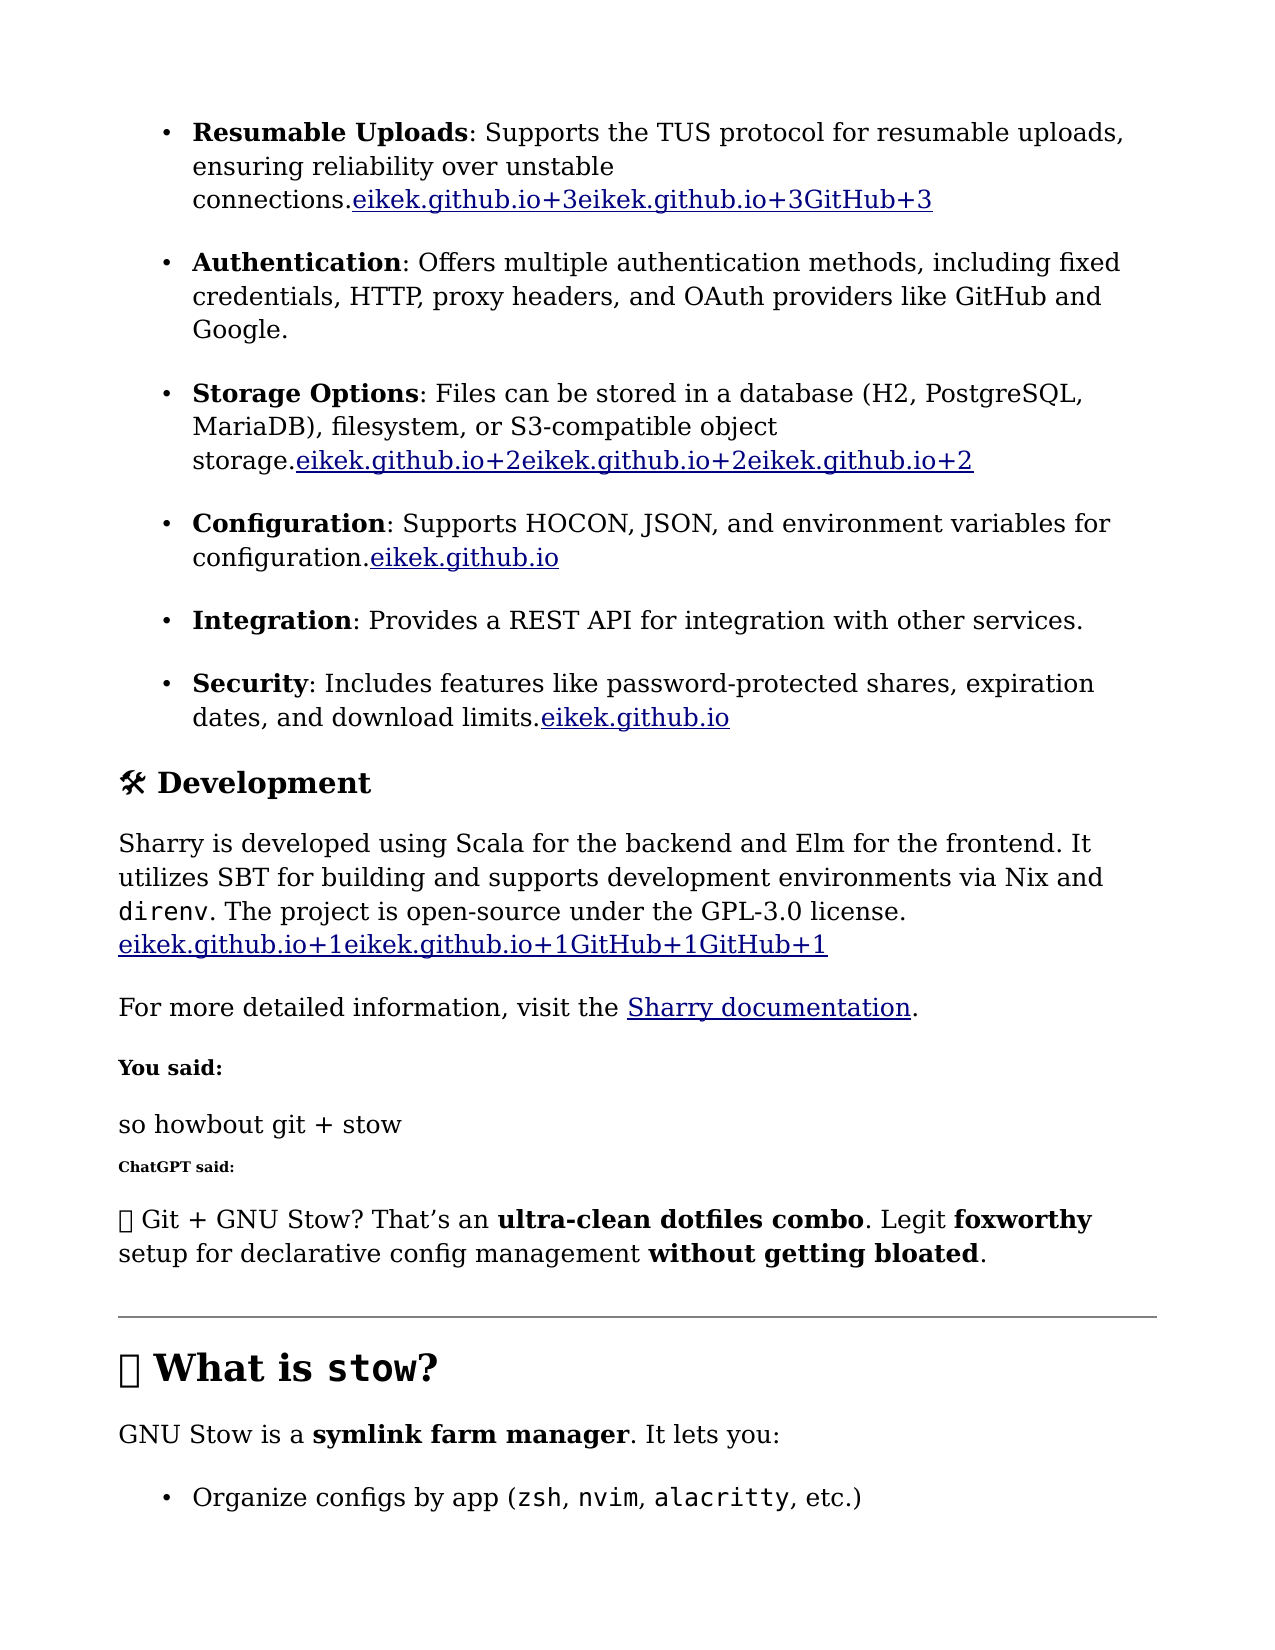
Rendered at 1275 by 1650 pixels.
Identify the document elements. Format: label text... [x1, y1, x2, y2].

text For more detailed information, visit the Sharry documentation. [118, 993, 1157, 1022]
list Configuration: Supports HOCON, JSON, and environment variables for configuration.eikek.github.io [162, 509, 1157, 572]
subtitle You said: [118, 1056, 1157, 1081]
text Sharry is developed using Scala for the backend and Elm for the frontend. It utilizes SBT for building and supports development environments via Nix and direnv. The project is open-source under the GPL-3.0 license. eikek.github.io+1eikek.github.io+1GitHub+1GitHub+1 [118, 829, 1157, 959]
subtitle ChatGPT said: [118, 1158, 1157, 1176]
list Storage Options: Files can be stored in a database (H2, PostgreSQL, MariaDB), filesystem, or S3-compatible object storage.eikek.github.io+2eikek.github.io+2eikek.github.io+2 [162, 379, 1157, 475]
list Integration: Provides a REST API for integration with other services. [162, 606, 1157, 635]
list Security: Includes features like password-protected shares, expiration dates, and download limits.eikek.github.io [162, 669, 1157, 732]
list Resumable Uploads: Supports the TUS protocol for resumable uploads, ensuring reliability over unstable connections.eikek.github.io+3eikek.github.io+3GitHub+3 [162, 118, 1157, 214]
subtitle 🧰 What is stow? [118, 1346, 1157, 1391]
text 🔥 Git + GNU Stow? That’s an ultra-clean dotfiles combo. Legit foxworthy setup for declarative config management without getting bloated. [118, 1205, 1157, 1268]
text so howbout git + stow [118, 1110, 1157, 1139]
subtitle 🛠️ Development [118, 766, 1157, 800]
list Authentication: Offers multiple authentication methods, including fixed credentials, HTTP, proxy headers, and OAuth providers like GitHub and Google. [162, 248, 1157, 345]
list Organize configs by app (zsh, nvim, alacritty, etc.) [162, 1483, 1157, 1512]
text GNU Stow is a symlink farm manager. It lets you: [118, 1420, 1157, 1449]
